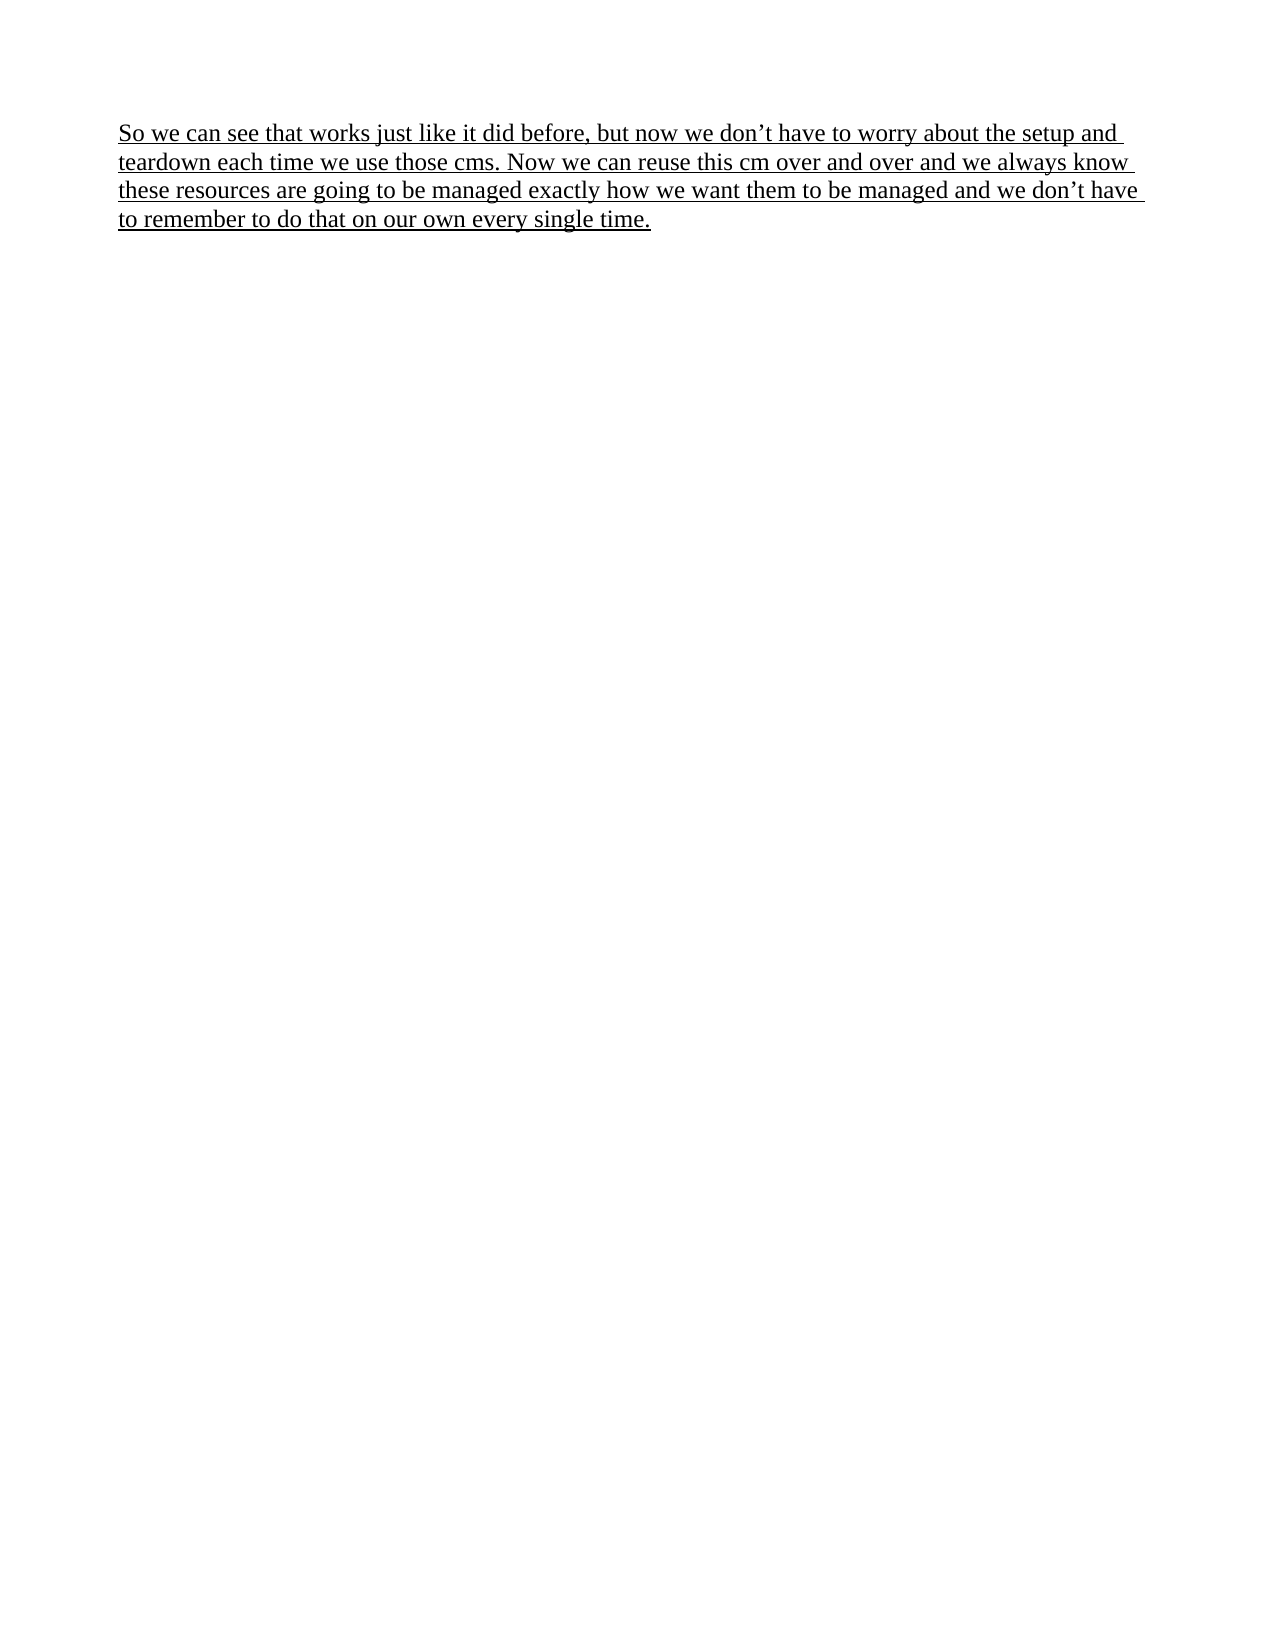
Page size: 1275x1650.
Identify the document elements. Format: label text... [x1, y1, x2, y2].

text So we can see that works just like it did before, but now we don’t have to worry about the setup and teardown each time we use those cms. Now we can reuse this cm over and over and we always know these resources are going to be managed exactly how we want them to be managed and we don’t have to remember to do that on our own every single time. [118, 118, 1157, 233]
